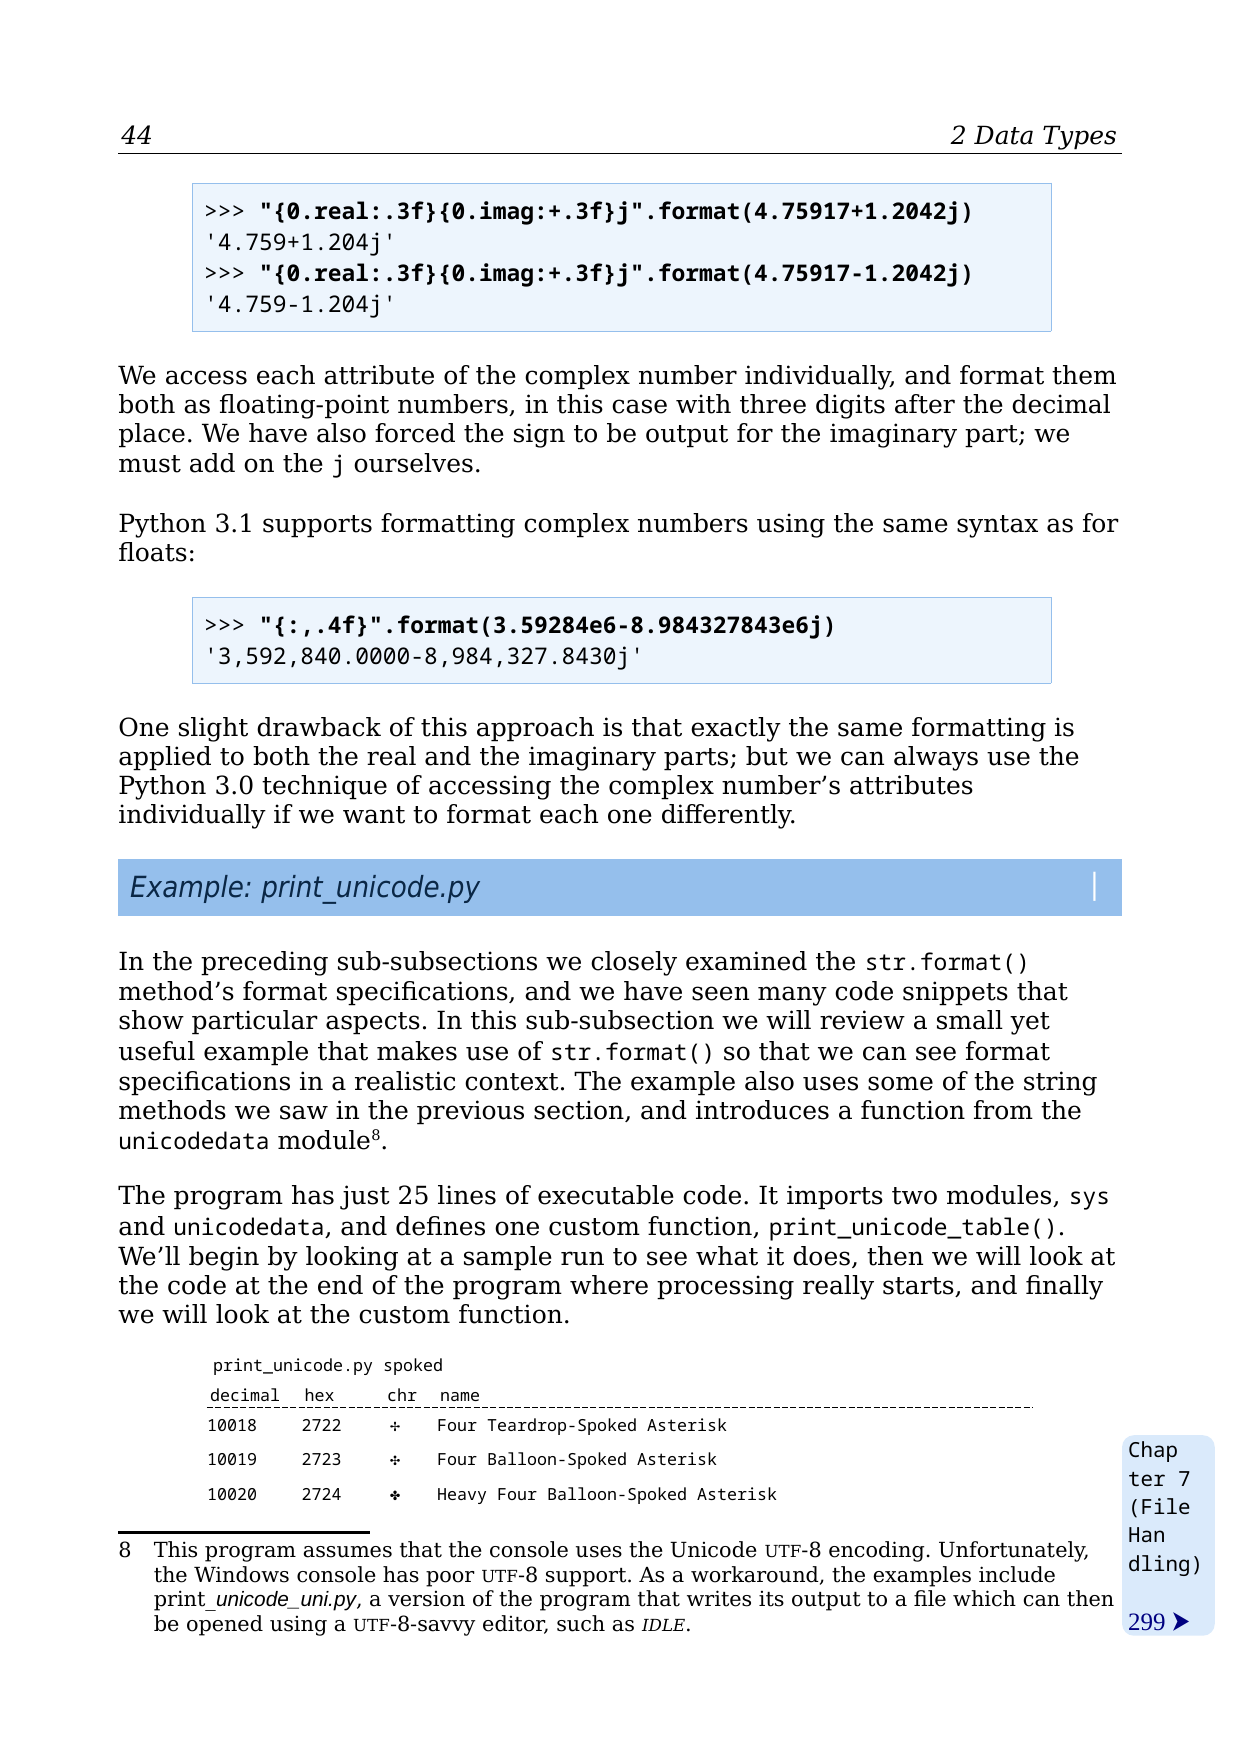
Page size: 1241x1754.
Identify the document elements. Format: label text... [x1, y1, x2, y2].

table_cell Heavy Four Balloon-Spoked Asterisk [437, 1476, 1033, 1511]
text This program assumes that the console uses the Unicode utf-8 encoding. Unfortunately, the Windows console has poor utf-8 support. As a workaround, the examples include print_unicode_uni.py, a version of the program that writes its output to a file which can then be opened using a utf-8-savvy editor, such as idle. [118, 1538, 1122, 1636]
text '4.759-1.204j' [193, 276, 1051, 331]
text '3,592,840.0000-8,984,327.8430j' [193, 628, 1051, 683]
table_cell 10020 [207, 1476, 301, 1511]
table_cell 10018 [207, 1407, 301, 1442]
subtitle Example: print_unicode.py [118, 859, 1122, 916]
table_cell chr [384, 1382, 437, 1407]
text Python 3.1 supports formatting complex numbers using the same syntax as for floats: [118, 509, 1122, 567]
text In the preceding sub-subsections we closely examined the str.format() method’s format specifications, and we have seen many code snippets that show particular aspects. In this sub-subsection we will review a small yet useful example that makes use of str.format() so that we can see format specifications in a realistic context. The example also uses some of the string methods we saw in the previous section, and introduces a function from the unicodedata module. [118, 946, 1122, 1156]
table_cell 2724 [301, 1476, 384, 1511]
text >>> "{0.real:.3f}{0.imag:+.3f}j".format(4.75917-1.2042j) [193, 245, 1051, 276]
table_cell 2722 [301, 1407, 384, 1442]
text We access each attribute of the complex number individually, and format them both as floating-point numbers, in this case with three digits after the decimal place. We have also forced the sign to be output for the imaginary part; we must add on the j ourselves. [118, 361, 1122, 480]
table_cell Four Balloon-Spoked Asterisk [437, 1442, 1033, 1476]
table_cell ✣ [384, 1442, 437, 1476]
table_cell ✢ [384, 1407, 437, 1442]
text >>> "{0.real:.3f}{0.imag:+.3f}j".format(4.75917+1.2042j) [193, 184, 1051, 214]
table_cell 10019 [207, 1442, 301, 1476]
text '4.759+1.204j' [193, 214, 1051, 245]
table_cell decimal [207, 1382, 301, 1407]
table_cell hex [301, 1382, 384, 1407]
table_header print_unicode.py spoked [207, 1354, 1033, 1382]
table_cell 2723 [301, 1442, 384, 1476]
table_cell name [437, 1382, 1033, 1407]
text | [1081, 868, 1098, 902]
text >>> "{:,.4f}".format(3.59284e6-8.984327843e6j) [193, 598, 1051, 628]
text The program has just 25 lines of executable code. It imports two modules, sys and unicodedata, and defines one custom function, print_unicode_table(). We’ll begin by looking at a sample run to see what it does, then we will look at the code at the end of the program where processing really starts, and finally we will look at the custom function. [118, 1180, 1122, 1330]
table_cell ✤ [384, 1476, 437, 1511]
text One slight drawback of this approach is that exactly the same formatting is applied to both the real and the imaginary parts; but we can always use the Python 3.0 technique of accessing the complex number’s attributes individually if we want to format each one differently. [118, 713, 1122, 829]
table_cell Four Teardrop-Spoked Asterisk [437, 1407, 1033, 1442]
